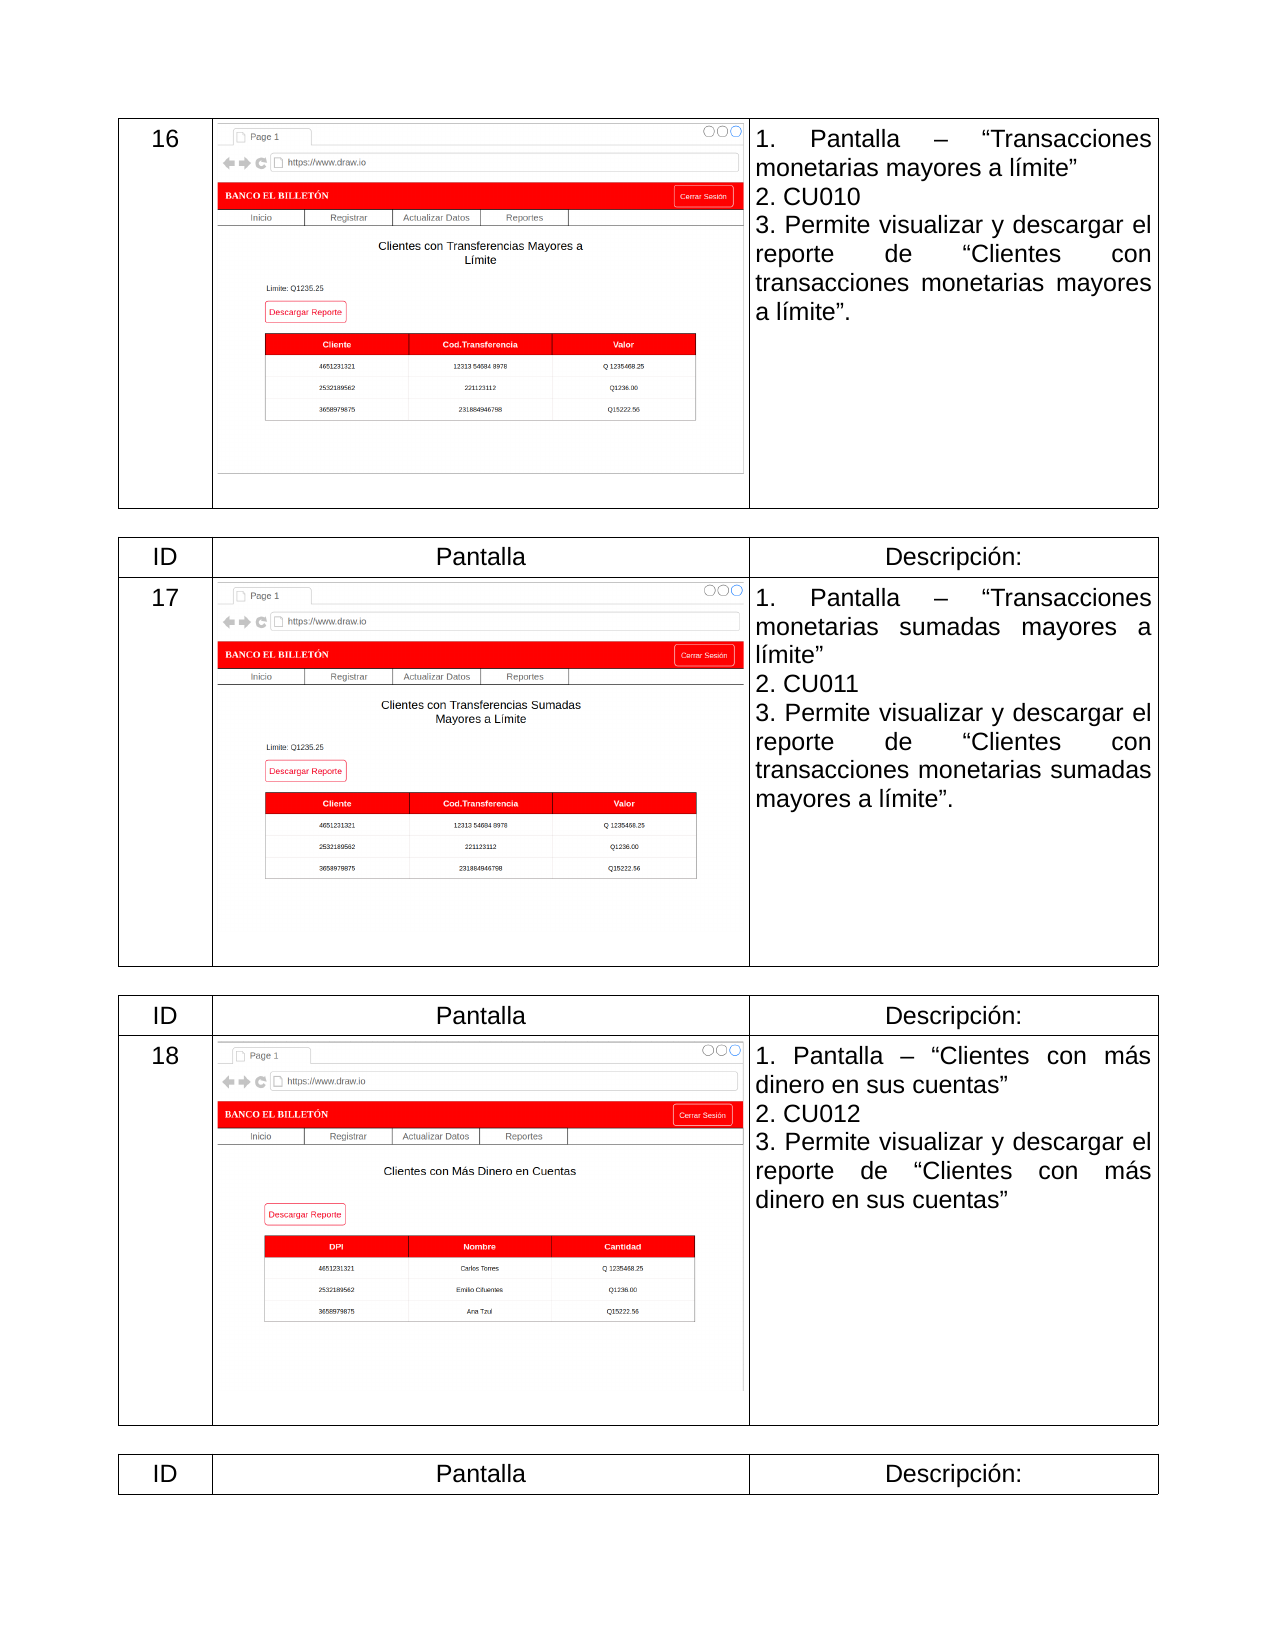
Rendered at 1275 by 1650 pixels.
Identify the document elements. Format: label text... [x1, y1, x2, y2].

table_header Descripción: [750, 996, 1158, 1035]
table_header Pantalla [213, 996, 749, 1035]
table_header ID [119, 538, 212, 577]
table_cell 16 [119, 119, 212, 508]
table_header Pantalla [213, 538, 749, 577]
picture [217, 1041, 744, 1391]
table_cell 1. Pantalla – “Clientes con más dinero en sus cuentas” 2. CU012 3. Permite visualizar y descargar el reporte de “Clientes con más dinero en sus cuentas” [750, 1036, 1158, 1424]
table_cell 1. Pantalla – “Transacciones monetarias mayores a límite” 2. CU010 3. Permite visualizar y descargar el reporte de “Clientes con transacciones monetarias mayores a límite”. [750, 119, 1158, 508]
table_cell [213, 119, 749, 508]
table_cell 17 [119, 578, 212, 966]
table_cell [213, 1036, 749, 1424]
table_cell [213, 578, 749, 966]
table_cell 1. Pantalla – “Transacciones monetarias sumadas mayores a límite” 2. CU011 3. Permite visualizar y descargar el reporte de “Clientes con transacciones monetarias sumadas mayores a límite”. [750, 578, 1158, 966]
picture [217, 123, 744, 474]
table_header ID [119, 1455, 212, 1494]
table_header Descripción: [750, 1455, 1158, 1494]
picture [217, 582, 744, 932]
table_header ID [119, 996, 212, 1035]
table_cell 18 [119, 1036, 212, 1424]
table_header Descripción: [750, 538, 1158, 577]
table_header Pantalla [213, 1455, 749, 1494]
